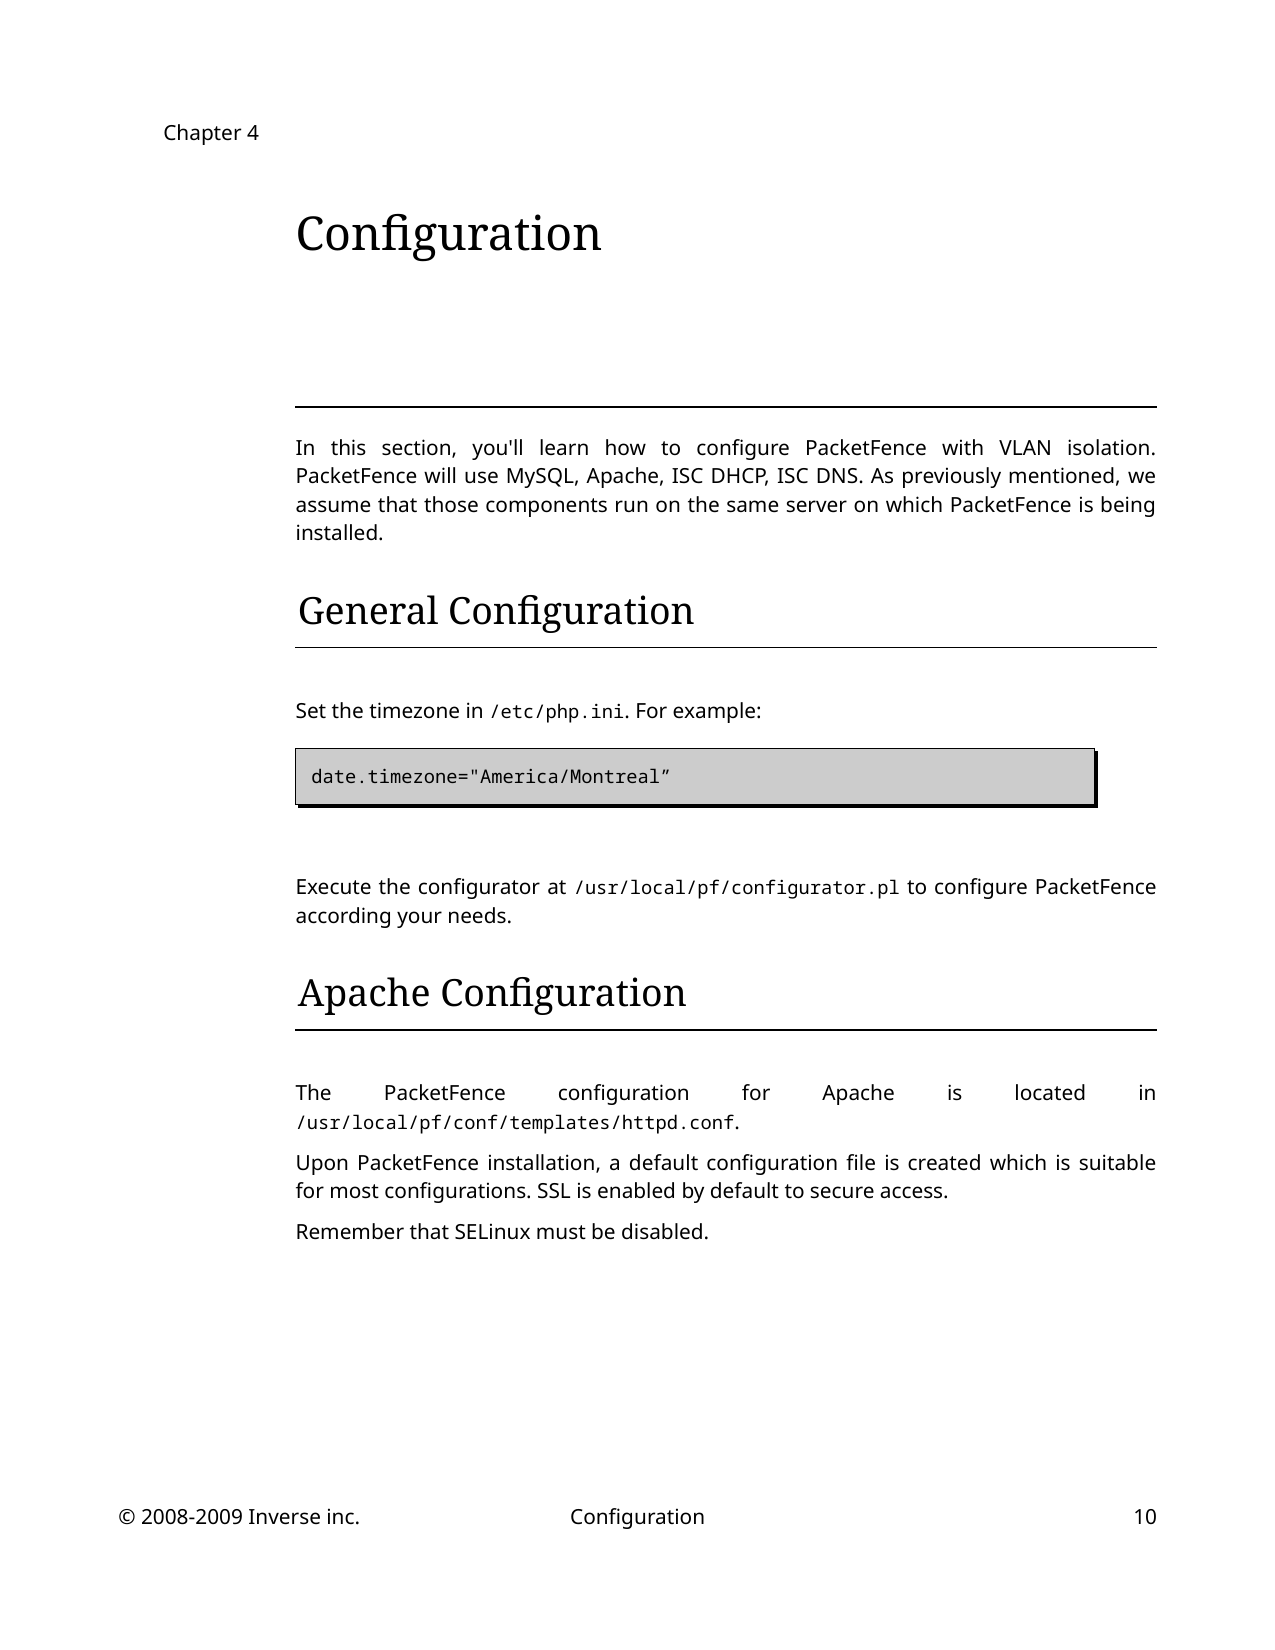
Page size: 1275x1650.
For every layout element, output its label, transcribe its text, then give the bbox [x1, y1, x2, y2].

subtitle Apache Configuration [295, 967, 1157, 1029]
text Remember that SELinux must be disabled. [295, 1217, 1157, 1246]
text Execute the configurator at /usr/local/pf/configurator.pl to configure PacketFence according your needs. [295, 872, 1157, 929]
text The PacketFence configuration for Apache is located in /usr/local/pf/conf/templates/httpd.conf. [295, 1078, 1157, 1135]
text Set the timezone in /etc/php.ini. For example: [295, 696, 1157, 724]
subtitle Configuration [295, 201, 1157, 406]
text date.timezone="America/Montreal” [296, 749, 1094, 804]
text Upon PacketFence installation, a default configuration file is created which is suitable for most configurations. SSL is enabled by default to secure access. [295, 1148, 1157, 1204]
subtitle General Configuration [295, 584, 1157, 647]
text In this section, you'll learn how to configure PacketFence with VLAN isolation. PacketFence will use MySQL, Apache, ISC DHCP, ISC DNS. As previously mentioned, we assume that those components run on the same server on which PacketFence is being installed. [295, 433, 1157, 547]
